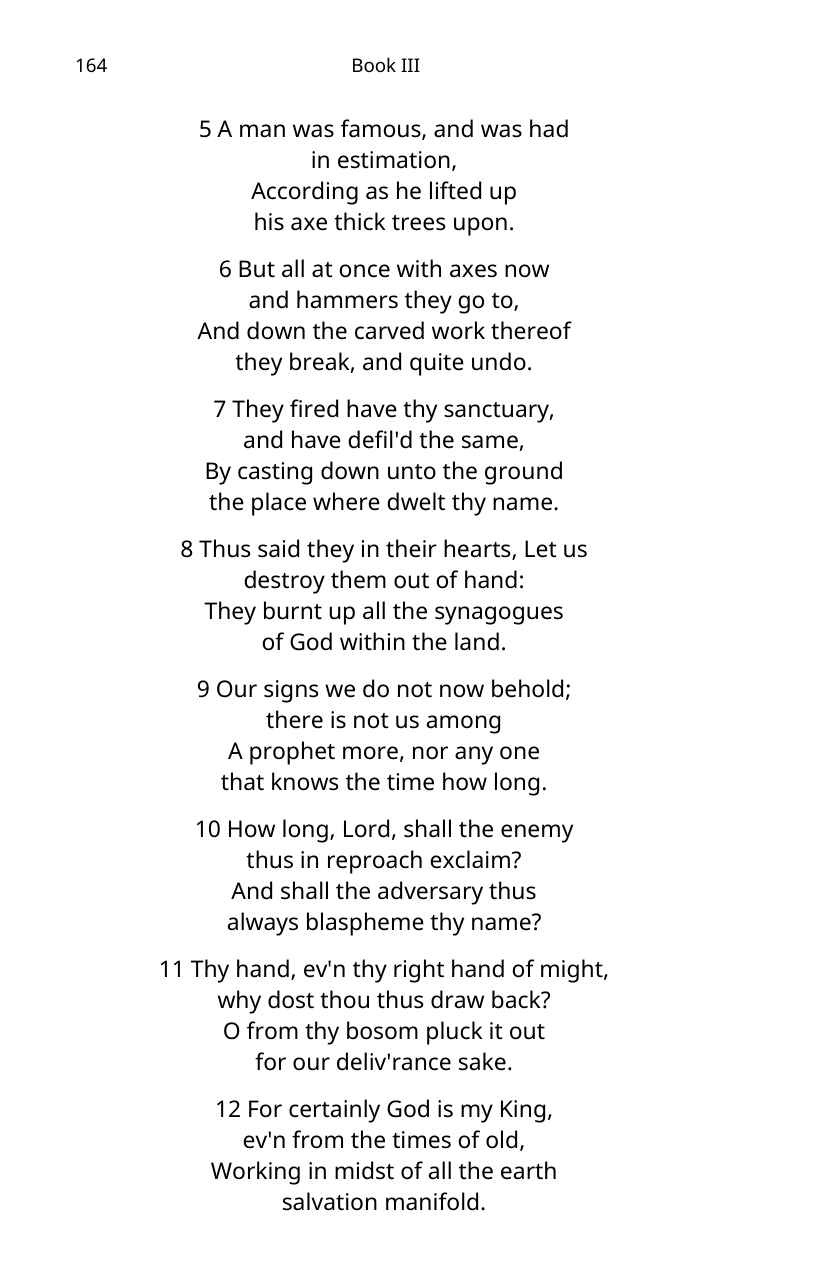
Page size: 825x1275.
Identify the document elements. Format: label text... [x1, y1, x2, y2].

text 9 Our signs we do not now behold; there is not us among A prophet more, nor any one that knows the time how long. [75, 672, 693, 797]
text 11 Thy hand, ev'n thy right hand of might, why dost thou thus draw back? O from thy bosom pluck it out for our deliv'rance sake. [75, 952, 693, 1077]
text 5 A man was famous, and was had in estimation, According as he lifted up his axe thick trees upon. [75, 112, 693, 237]
text 7 They fired have thy sanctuary, and have defil'd the same, By casting down unto the ground the place where dwelt thy name. [75, 392, 693, 517]
text 12 For certainly God is my King, ev'n from the times of old, Working in midst of all the earth salvation manifold. [75, 1092, 693, 1217]
text 6 But all at once with axes now and hammers they go to, And down the carved work thereof they break, and quite undo. [75, 252, 693, 377]
text 10 How long, Lord, shall the enemy thus in reproach exclaim? And shall the adversary thus always blaspheme thy name? [75, 812, 693, 937]
text 8 Thus said they in their hearts, Let us destroy them out of hand: They burnt up all the synagogues of God within the land. [75, 532, 693, 657]
